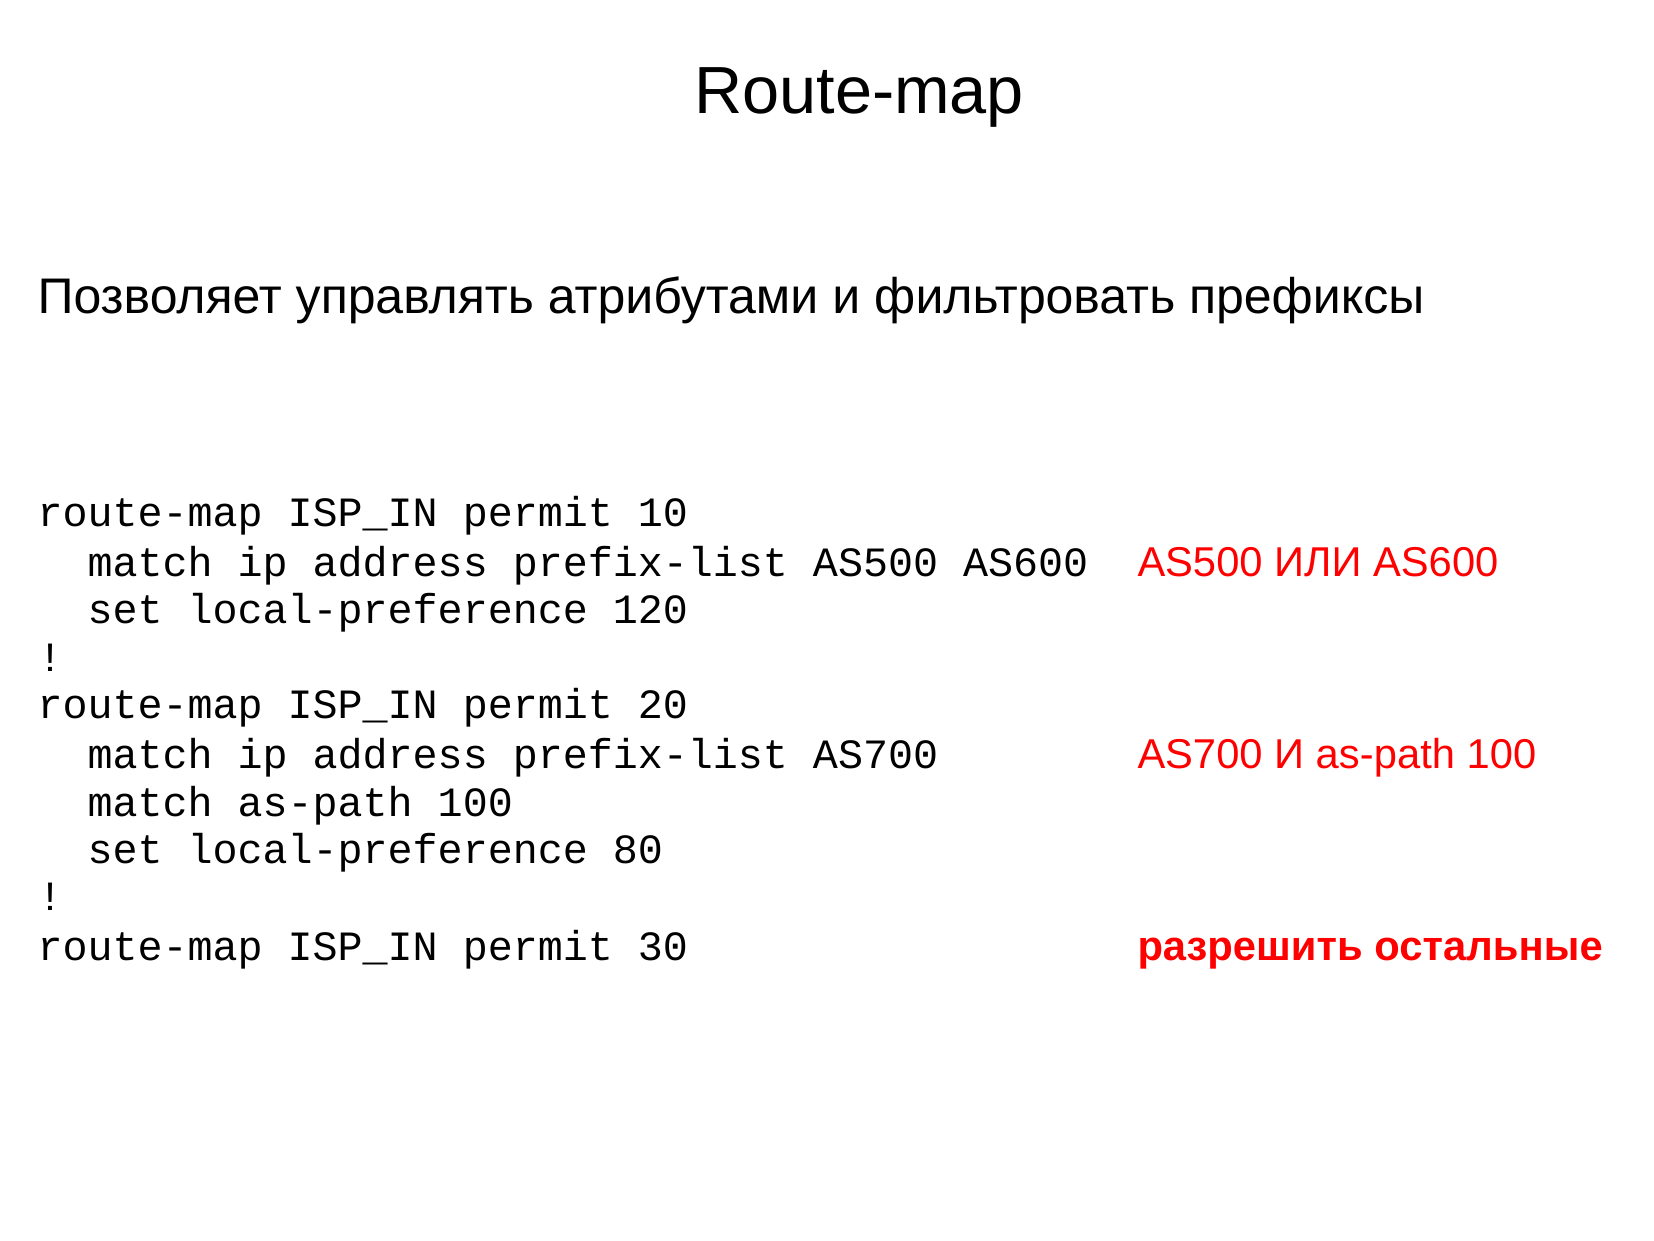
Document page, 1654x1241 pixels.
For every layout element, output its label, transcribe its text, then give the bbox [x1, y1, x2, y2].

title Route-map [82, 48, 1613, 133]
text_box Позволяет управлять атрибутами и фильтровать префиксы route-map ISP_IN permit 10 match ip address prefix-list AS500 AS600 AS500 ИЛИ AS600 set local-preference 120 ! route-map ISP_IN permit 20 match ip address prefix-list AS700 AS700 И as-path 100 match as-path 100 set local-preference 80 ! route-map ISP_IN permit 30 разрешить остальные [37, 157, 1651, 1133]
